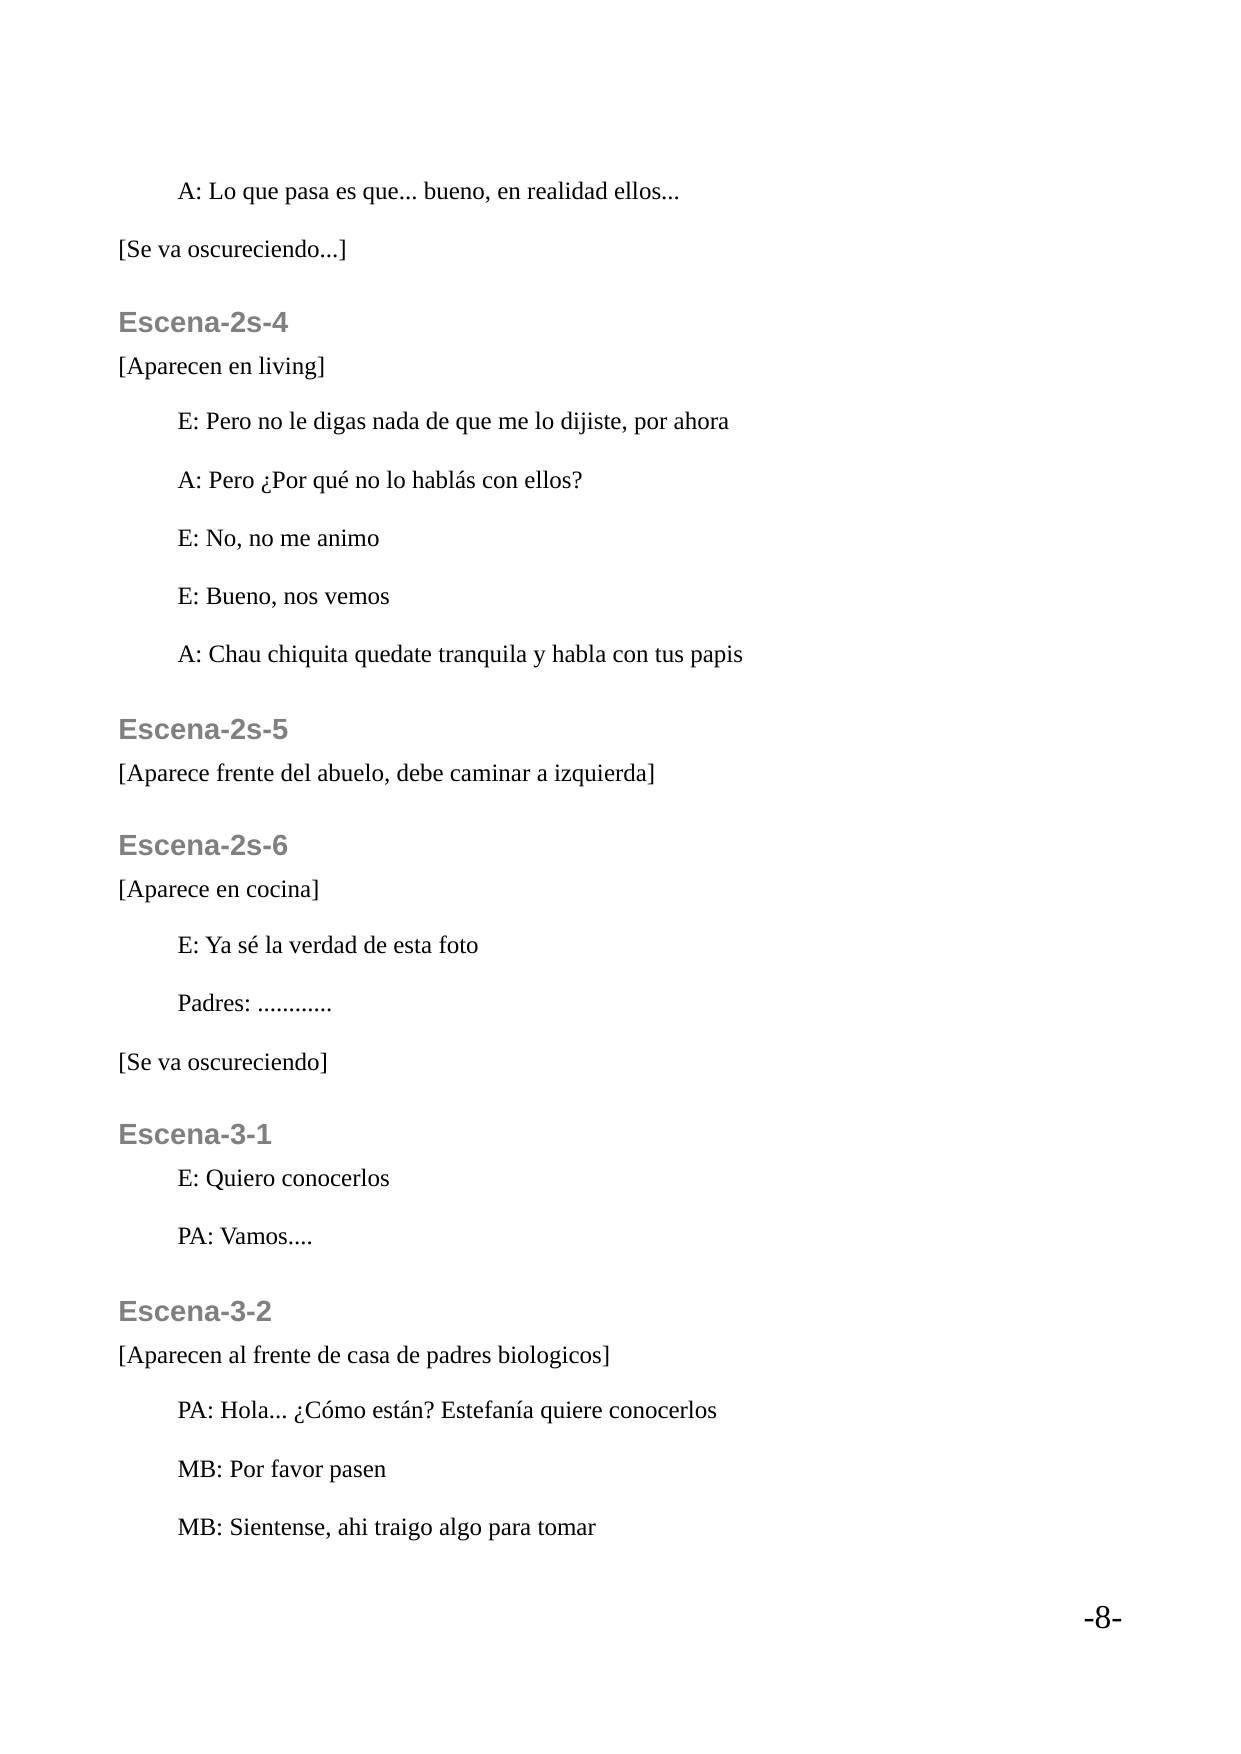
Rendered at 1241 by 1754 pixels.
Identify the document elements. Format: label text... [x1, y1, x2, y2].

text A: Chau chiquita quedate tranquila y habla con tus papis [177, 639, 1063, 668]
text [Aparecen en living] [118, 351, 1122, 379]
subtitle Escena-3-1 [118, 1117, 1122, 1150]
text PA: Vamos.... [177, 1221, 1063, 1250]
text [Aparece en cocina] [118, 874, 1122, 903]
text [Aparecen al frente de casa de padres biologicos] [118, 1340, 1122, 1369]
text PA: Hola... ¿Cómo están? Estefanía quiere conocerlos [177, 1396, 1063, 1424]
subtitle Escena-2s-6 [118, 828, 1122, 862]
subtitle Escena-2s-4 [118, 305, 1122, 338]
text [Se va oscureciendo] [118, 1047, 1122, 1075]
text A: Lo que pasa es que... bueno, en realidad ellos... [177, 176, 1063, 205]
text Padres: ............ [177, 988, 1063, 1017]
text E: Bueno, nos vemos [177, 581, 1063, 610]
text MB: Por favor pasen [177, 1454, 1063, 1482]
text [Se va oscureciendo...] [118, 234, 1122, 263]
text MB: Sientense, ahi traigo algo para tomar [177, 1512, 1063, 1541]
subtitle Escena-3-2 [118, 1294, 1122, 1327]
text E: Pero no le digas nada de que me lo dijiste, por ahora [177, 406, 1063, 435]
text A: Pero ¿Por qué no lo hablás con ellos? [177, 465, 1063, 493]
text E: Ya sé la verdad de esta foto [177, 930, 1063, 959]
text E: No, no me animo [177, 523, 1063, 552]
text [Aparece frente del abuelo, debe caminar a izquierda] [118, 758, 1122, 787]
subtitle Escena-2s-5 [118, 712, 1122, 746]
text E: Quiero conocerlos [177, 1163, 1063, 1192]
